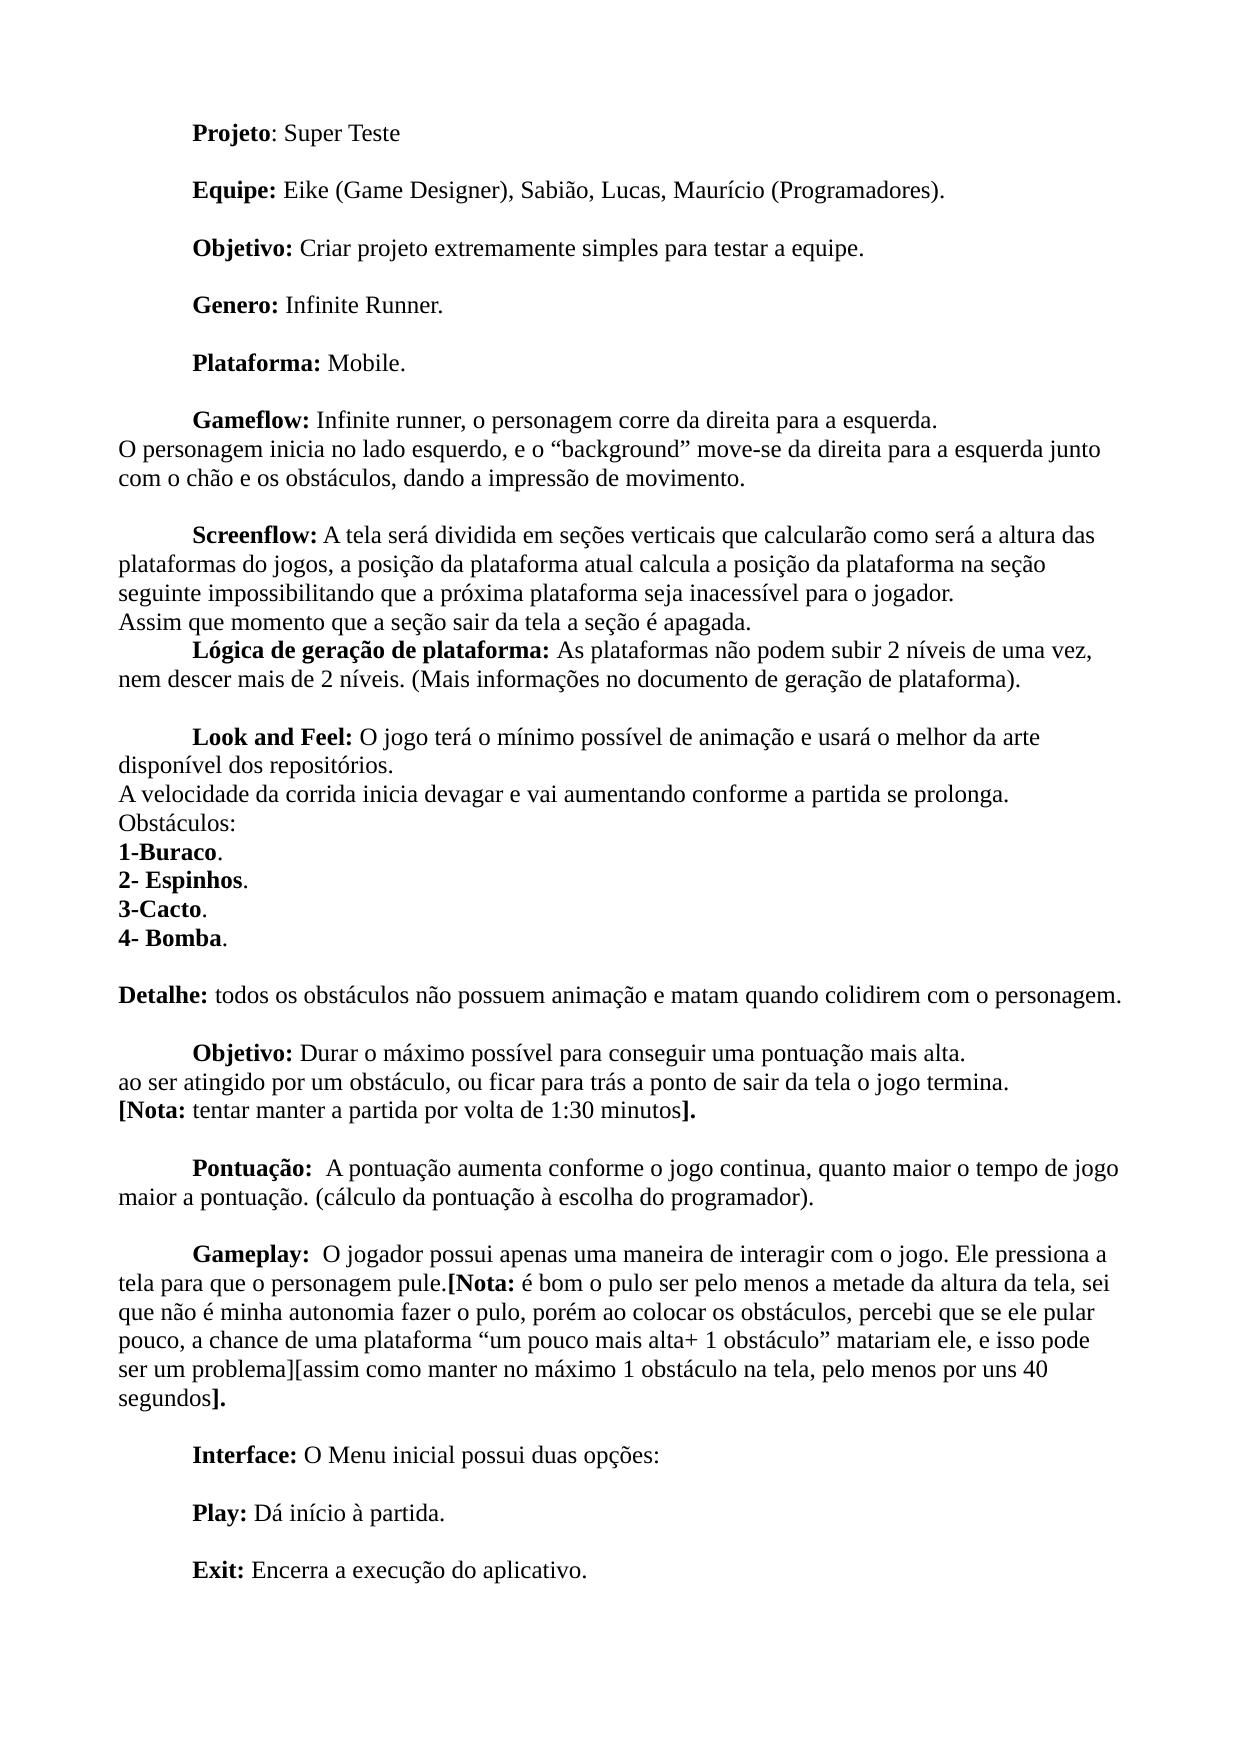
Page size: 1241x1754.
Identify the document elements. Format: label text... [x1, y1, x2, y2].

text Play: Dá início à partida. [118, 1498, 1122, 1527]
text Objetivo: Criar projeto extremamente simples para testar a equipe. [118, 233, 1122, 262]
text Interface: O Menu inicial possui duas opções: [118, 1441, 1122, 1498]
text 4- Bomba. [118, 923, 1122, 952]
text Genero: Infinite Runner. [118, 291, 1122, 319]
text Obstáculos: [118, 808, 1122, 837]
text 2- Espinhos. [118, 866, 1122, 894]
text Pontuação: A pontuação aumenta conforme o jogo continua, quanto maior o tempo de jogo maior a pontuação. (cálculo da pontuação à escolha do programador). [118, 1153, 1122, 1211]
text Plataforma: Mobile. [118, 348, 1122, 377]
text Gameplay: O jogador possui apenas uma maneira de interagir com o jogo. Ele pressiona a tela para que o personagem pule.[Nota: é bom o pulo ser pelo menos a metade da altura da tela, sei que não é minha autonomia fazer o pulo, porém ao colocar os obstáculos, percebi que se ele pular pouco, a chance de uma plataforma “um pouco mais alta+ 1 obstáculo” matariam ele, e isso pode ser um problema][assim como manter no máximo 1 obstáculo na tela, pelo menos por uns 40 segundos]. [118, 1239, 1122, 1412]
text [Nota: tentar manter a partida por volta de 1:30 minutos]. [118, 1096, 1122, 1124]
text Exit: Encerra a execução do aplicativo. [118, 1556, 1122, 1584]
text Detalhe: todos os obstáculos não possuem animação e matam quando colidirem com o personagem. [118, 952, 1122, 1009]
text Equipe: Eike (Game Designer), Sabião, Lucas, Maurício (Programadores). [118, 176, 1122, 204]
text A velocidade da corrida inicia devagar e vai aumentando conforme a partida se prolonga. [118, 779, 1122, 808]
text Objetivo: Durar o máximo possível para conseguir uma pontuação mais alta. ao ser atingido por um obstáculo, ou ficar para trás a ponto de sair da tela o jogo termina. [118, 1038, 1122, 1096]
text 1-Buraco. [118, 837, 1122, 866]
text Screenflow: A tela será dividida em seções verticais que calcularão como será a altura das plataformas do jogos, a posição da plataforma atual calcula a posição da plataforma na seção seguinte impossibilitando que a próxima plataforma seja inacessível para o jogador. Assim que momento que a seção sair da tela a seção é apagada. [118, 521, 1122, 636]
text Look and Feel: O jogo terá o mínimo possível de animação e usará o melhor da arte disponível dos repositórios. [118, 722, 1122, 779]
text Projeto: Super Teste [118, 118, 1122, 147]
text Lógica de geração de plataforma: As plataformas não podem subir 2 níveis de uma vez, nem descer mais de 2 níveis. (Mais informações no documento de geração de plataforma). [118, 636, 1122, 693]
text 3-Cacto. [118, 894, 1122, 923]
text Gameflow: Infinite runner, o personagem corre da direita para a esquerda. O personagem inicia no lado esquerdo, e o “background” move-se da direita para a esquerda junto com o chão e os obstáculos, dando a impressão de movimento. [118, 406, 1122, 492]
